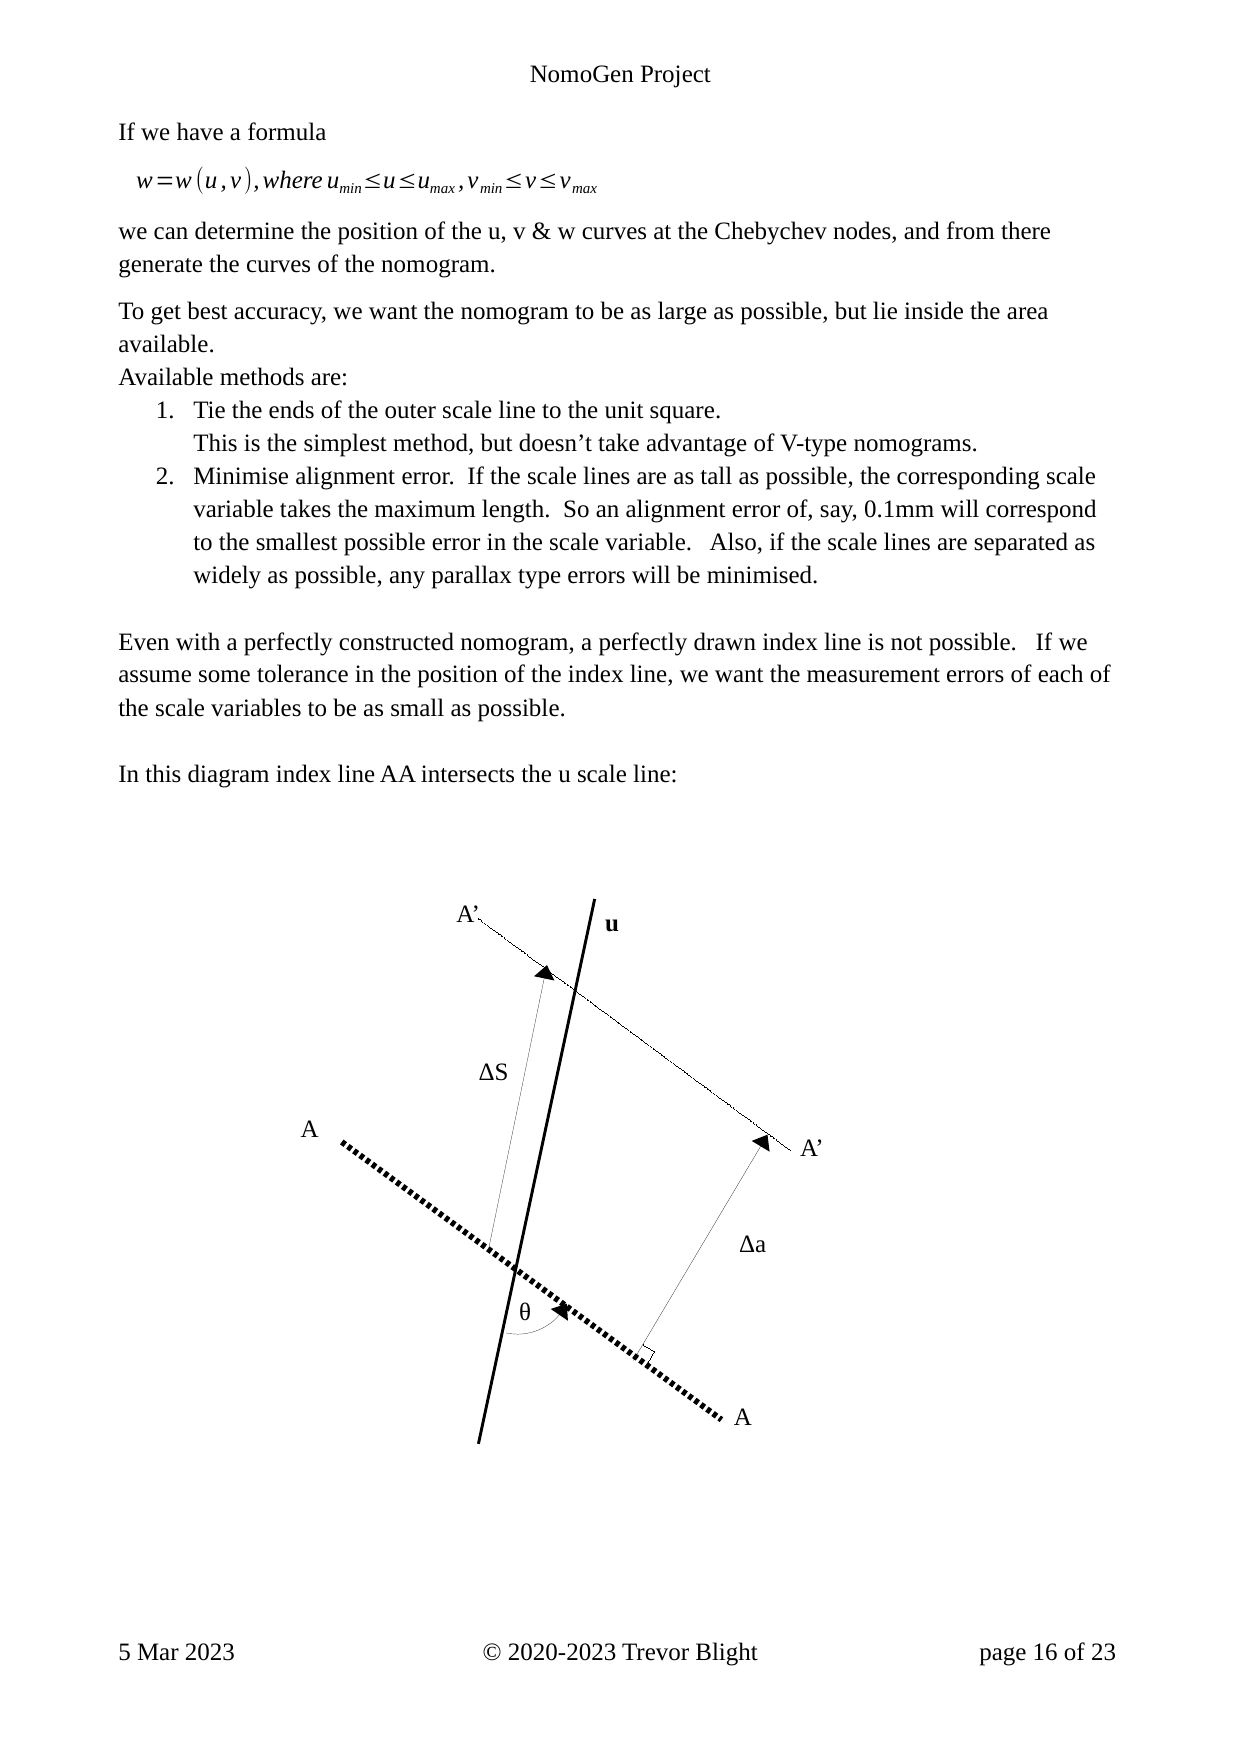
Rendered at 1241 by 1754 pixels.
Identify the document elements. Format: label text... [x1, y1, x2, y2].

text In this diagram index line AA intersects the u scale line: [118, 759, 1122, 787]
text If we have a formula [118, 117, 1122, 146]
text we can determine the position of the u, v & w curves at the Chebychev nodes, and from there generate the curves of the nomogram. [118, 216, 1122, 277]
list Tie the ends of the outer scale line to the unit square. This is the simplest method, but doesn’t take advantage of V-type nomograms. [156, 395, 1122, 457]
text Available methods are: [118, 362, 1122, 391]
text To get best accuracy, we want the nomogram to be as large as possible, but lie inside the area available. [118, 296, 1122, 358]
list Minimise alignment error. If the scale lines are as tall as possible, the corresponding scale variable takes the maximum length. So an alignment error of, say, 0.1mm will correspond to the smallest possible error in the scale variable. Also, if the scale lines are separated as widely as possible, any parallax type errors will be minimised. [156, 461, 1122, 589]
text Even with a perfectly constructed nomogram, a perfectly drawn index line is not possible. If we assume some tolerance in the position of the index line, we want the measurement errors of each of the scale variables to be as small as possible. [118, 627, 1122, 721]
